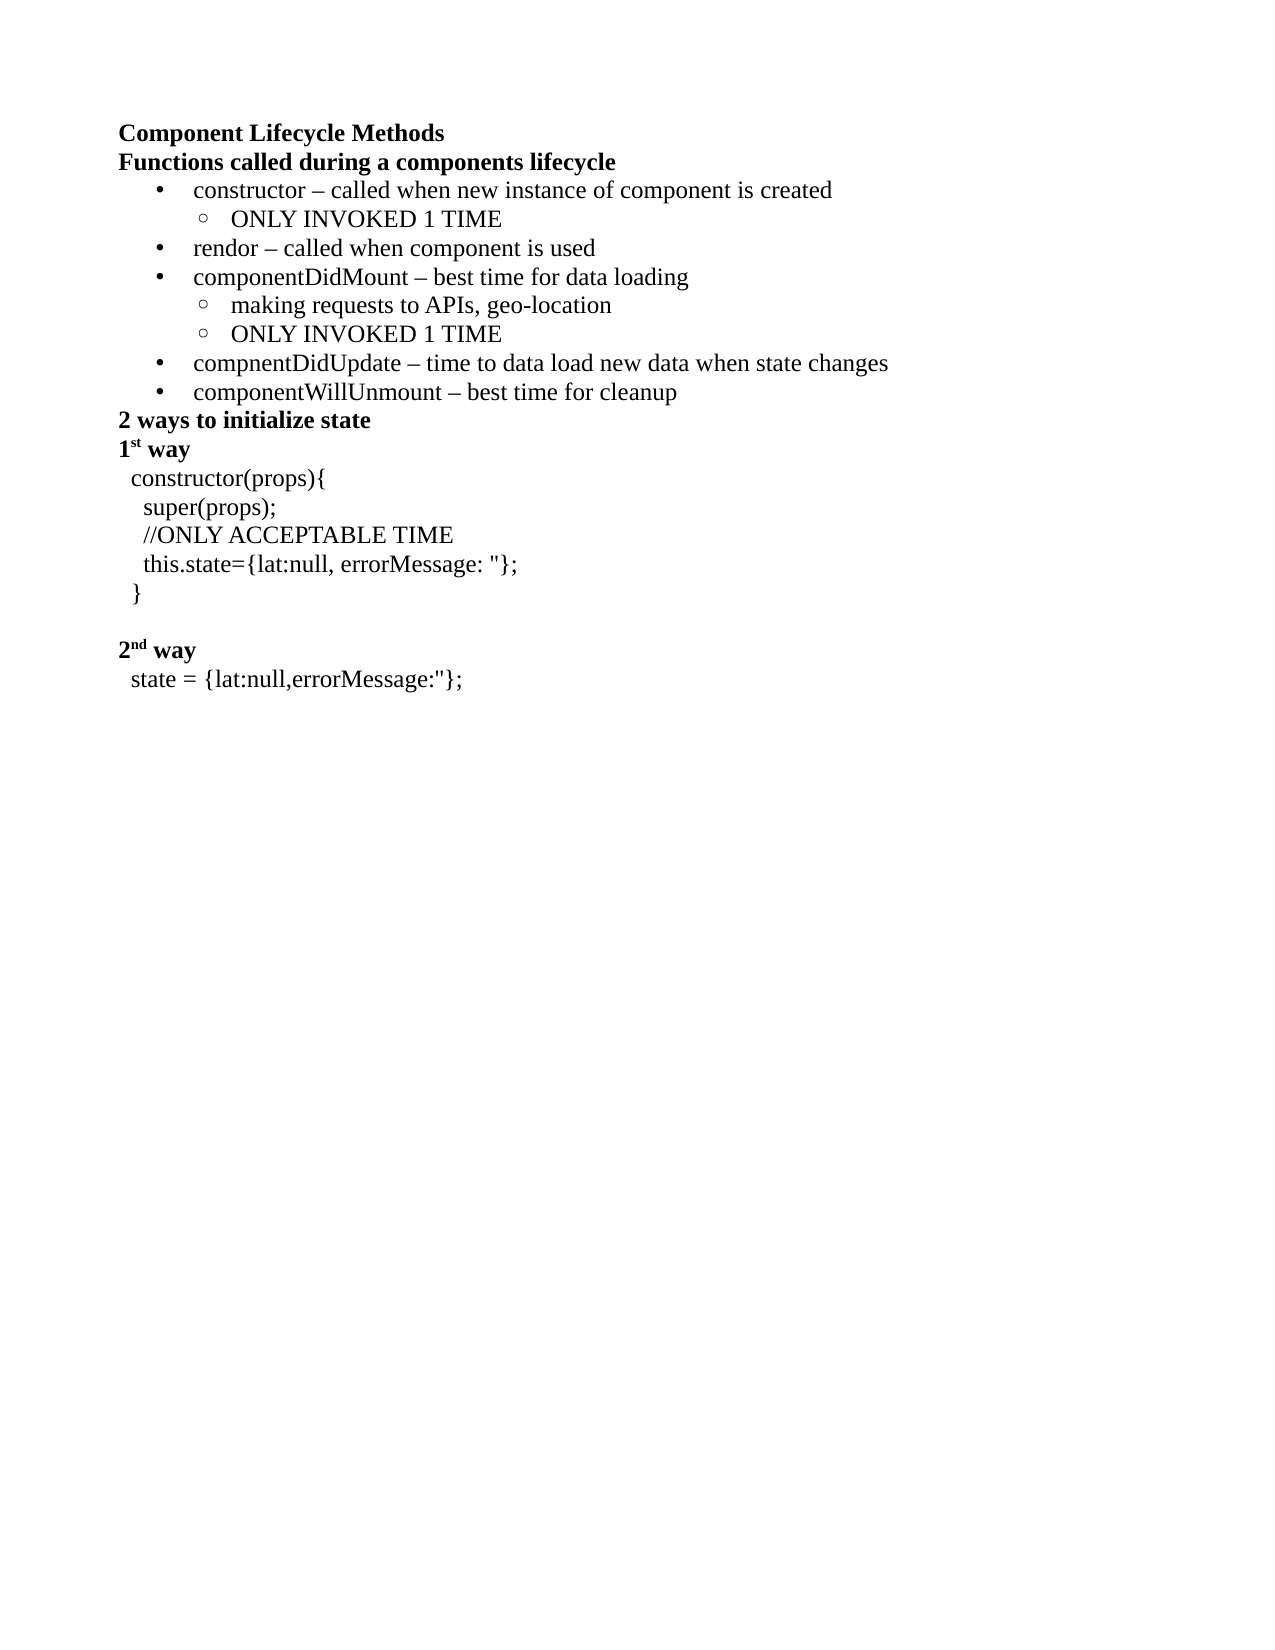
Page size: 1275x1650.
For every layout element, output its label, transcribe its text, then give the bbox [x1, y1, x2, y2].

text this.state={lat:null, errorMessage: ''}; [118, 549, 1157, 578]
text 2nd way [118, 636, 1157, 664]
list ONLY INVOKED 1 TIME [193, 204, 1157, 233]
list rendor – called when component is used [156, 233, 1157, 262]
text 1st way [118, 434, 1157, 463]
text Functions called during a components lifecycle [118, 147, 1157, 176]
list constructor – called when new instance of component is created [156, 176, 1157, 204]
text constructor(props){ [118, 463, 1157, 492]
text state = {lat:null,errorMessage:''}; [118, 664, 1157, 693]
list componentDidMount – best time for data loading [156, 262, 1157, 291]
list componentWillUnmount – best time for cleanup [156, 377, 1157, 406]
text super(props); [118, 492, 1157, 521]
text Component Lifecycle Methods [118, 118, 1157, 147]
text //ONLY ACCEPTABLE TIME [118, 521, 1157, 549]
list compnentDidUpdate – time to data load new data when state changes [156, 348, 1157, 377]
list ONLY INVOKED 1 TIME [193, 319, 1157, 348]
list making requests to APIs, geo-location [193, 291, 1157, 319]
text 2 ways to initialize state [118, 406, 1157, 434]
text } [118, 578, 1157, 607]
